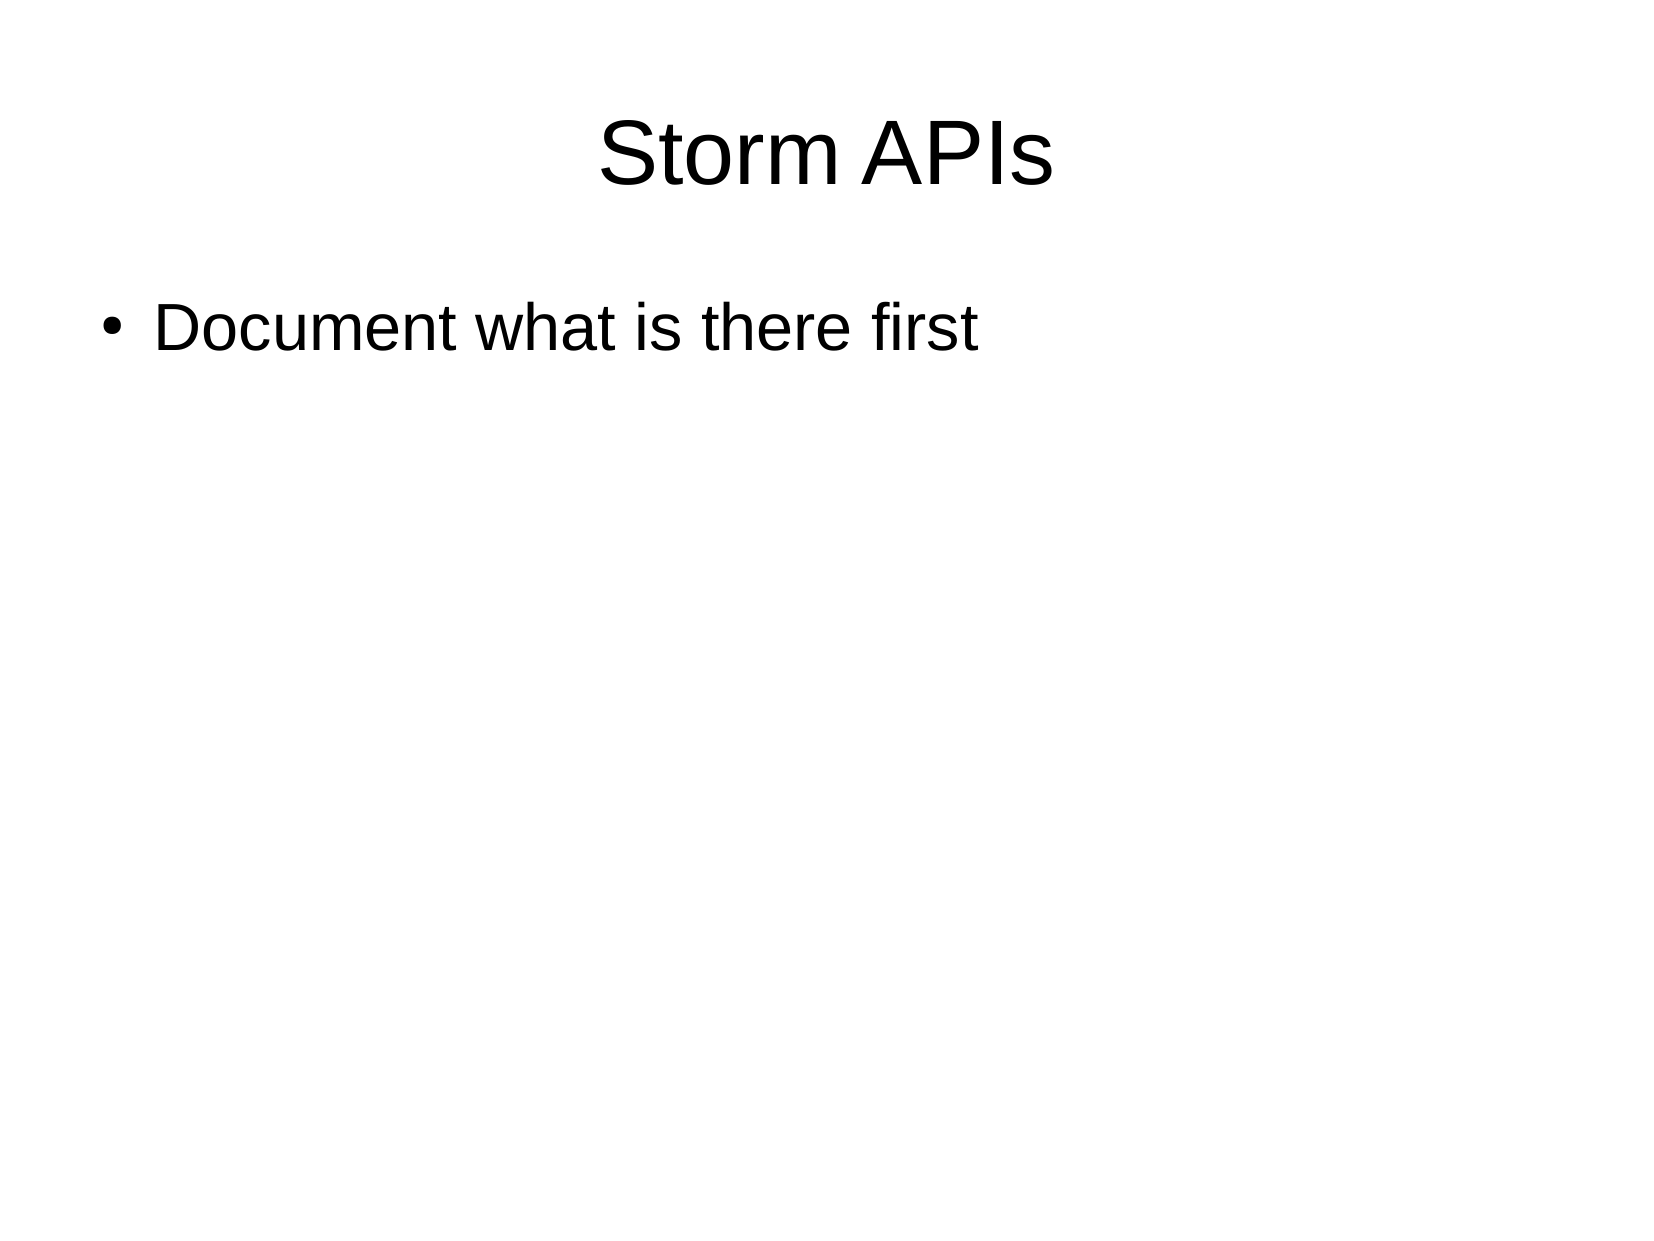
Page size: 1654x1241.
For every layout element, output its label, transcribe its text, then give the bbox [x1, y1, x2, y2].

list Document what is there first [82, 290, 1571, 1010]
title Storm APIs [82, 49, 1571, 257]
